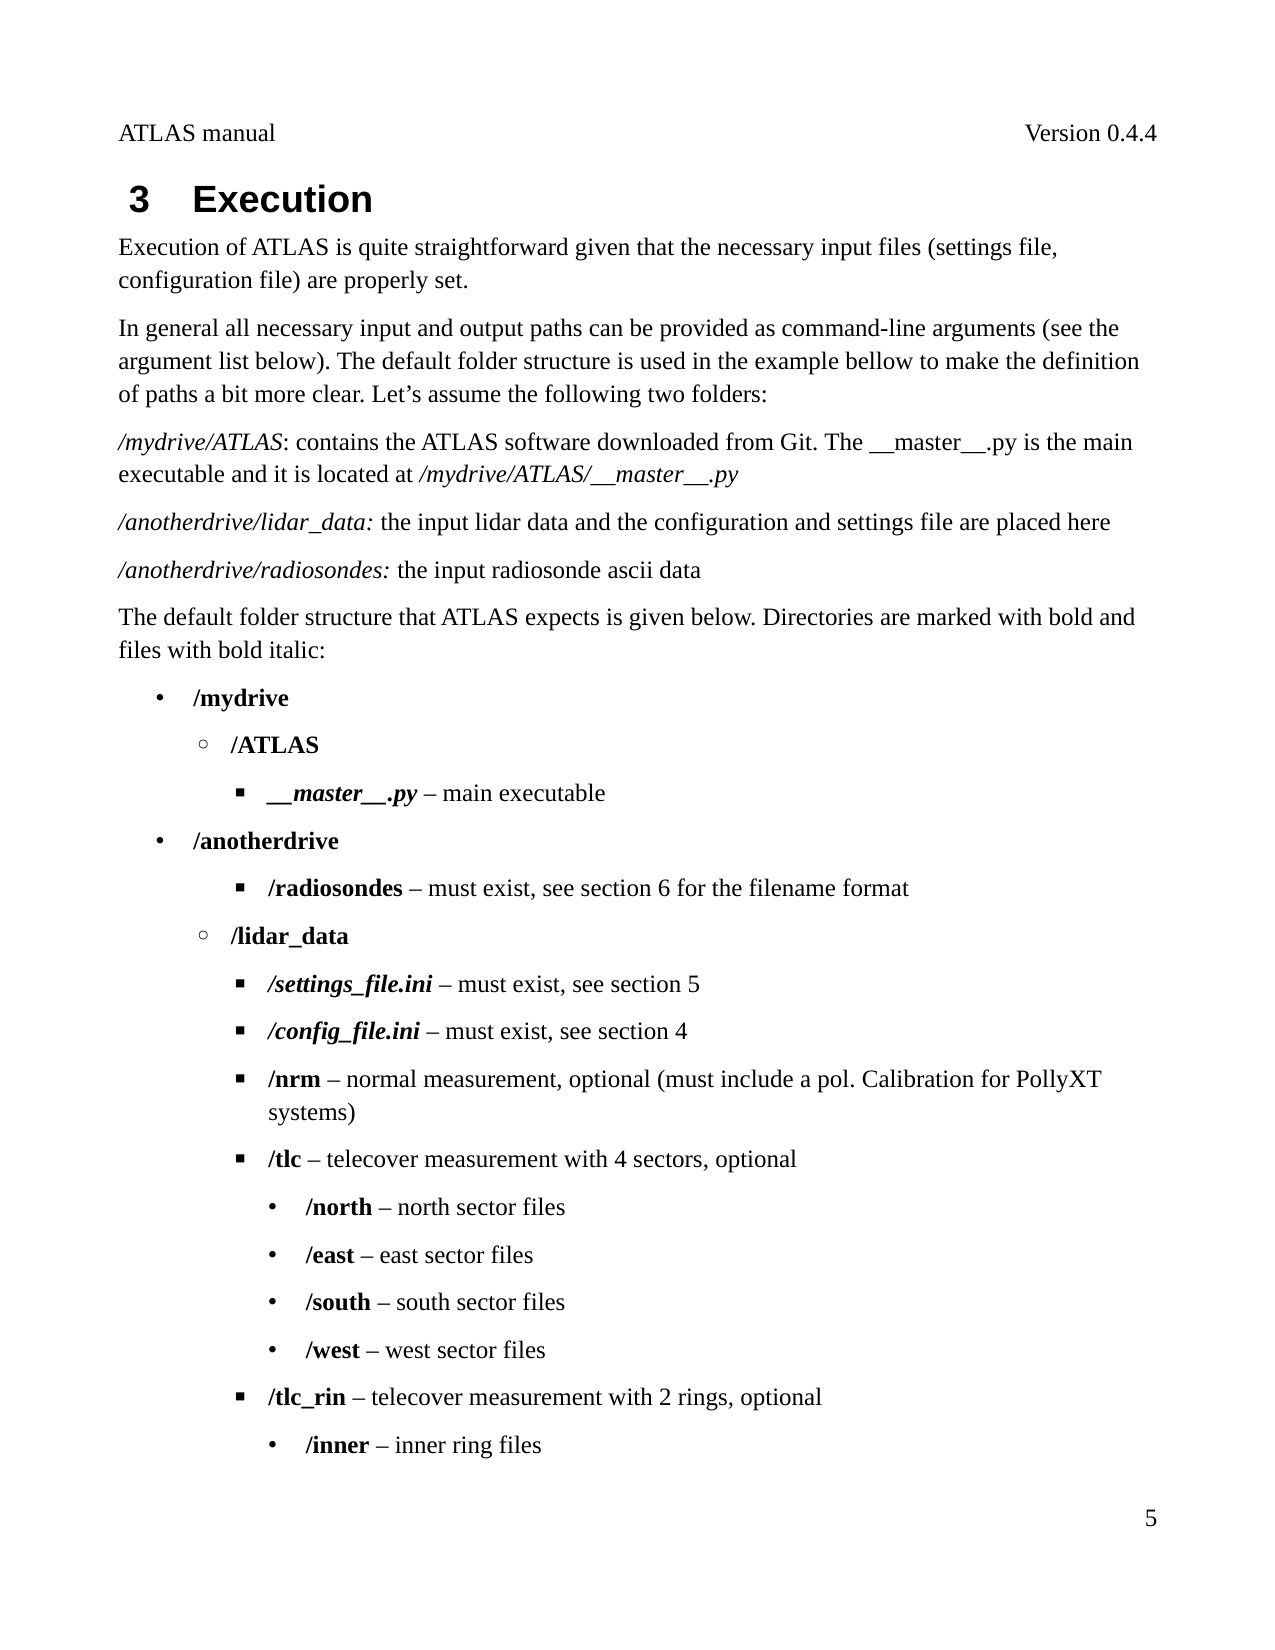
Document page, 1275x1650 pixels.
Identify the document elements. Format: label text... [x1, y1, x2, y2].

text In general all necessary input and output paths can be provided as command-line arguments (see the argument list below). The default folder structure is used in the example bellow to make the definition of paths a bit more clear. Let’s assume the following two folders: [118, 313, 1157, 408]
list /radiosondes – must exist, see section 6 for the filename format [231, 873, 1157, 902]
list /tlc_rin – telecover measurement with 2 rings, optional [231, 1382, 1157, 1411]
list /config_file.ini – must exist, see section 4 [231, 1016, 1157, 1045]
list /tlc – telecover measurement with 4 sectors, optional [231, 1144, 1157, 1173]
text Execution of ATLAS is quite straightforward given that the necessary input files (settings file, configuration file) are properly set. [118, 232, 1157, 294]
list /settings_file.ini – must exist, see section 5 [231, 969, 1157, 997]
list __master__.py – main executable [231, 778, 1157, 807]
text The default folder structure that ATLAS expects is given below. Directories are marked with bold and files with bold italic: [118, 602, 1157, 664]
list /east – east sector files [268, 1240, 1157, 1268]
subtitle Execution [118, 177, 1157, 221]
list /south – south sector files [268, 1287, 1157, 1316]
text /mydrive/ATLAS: contains the ATLAS software downloaded from Git. The __master__.py is the main executable and it is located at /mydrive/ATLAS/__master__.py [118, 427, 1157, 488]
list /anotherdrive [156, 826, 1157, 854]
text /anotherdrive/lidar_data: the input lidar data and the configuration and settings file are placed here [118, 507, 1157, 536]
list /inner – inner ring files [268, 1430, 1157, 1459]
text /anotherdrive/radiosondes: the input radiosonde ascii data [118, 555, 1157, 583]
list /west – west sector files [268, 1335, 1157, 1364]
list /mydrive [156, 683, 1157, 712]
list /north – north sector files [268, 1192, 1157, 1221]
list /nrm – normal measurement, optional (must include a pol. Calibration for PollyXT systems) [231, 1064, 1157, 1126]
list /ATLAS [193, 731, 1157, 759]
list /lidar_data [193, 921, 1157, 950]
